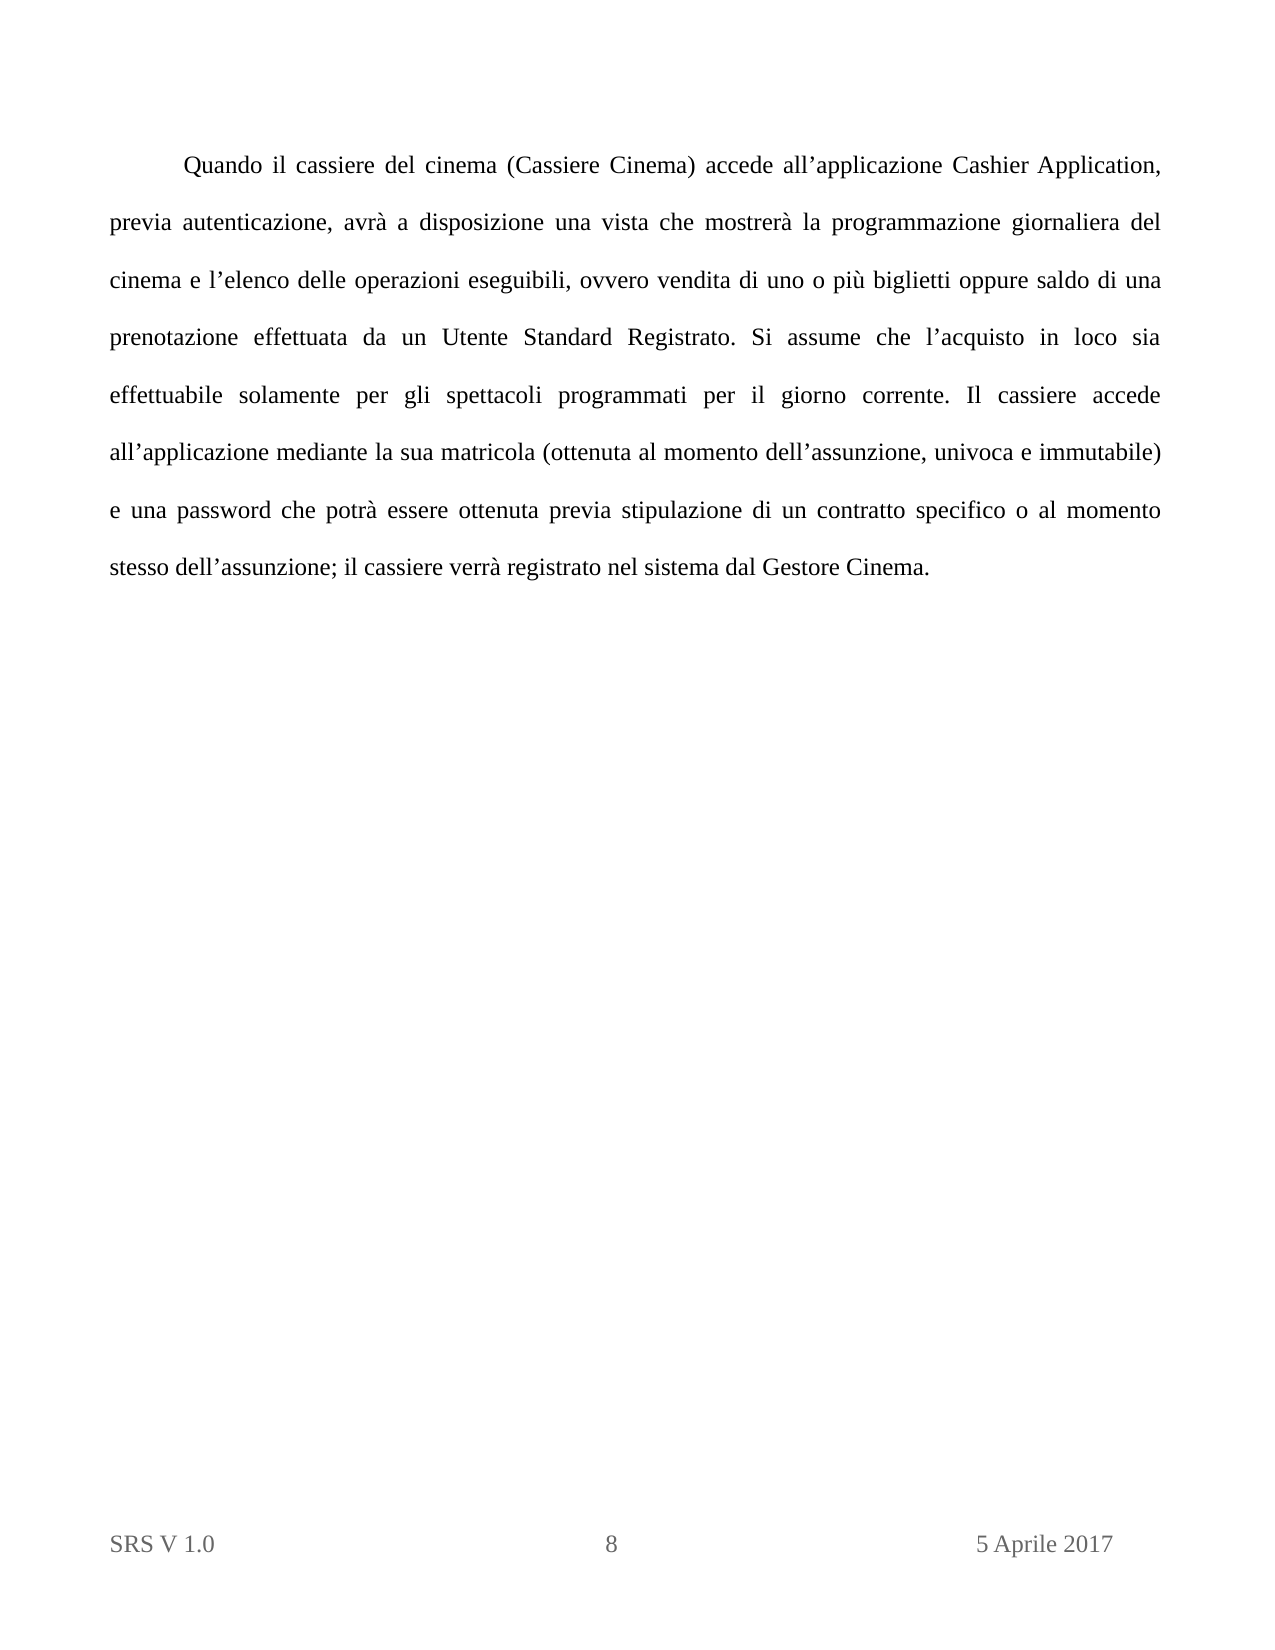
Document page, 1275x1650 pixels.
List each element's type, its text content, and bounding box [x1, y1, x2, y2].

text Quando il cassiere del cinema (Cassiere Cinema) accede all’applicazione Cashier Application, previa autenticazione, avrà a disposizione una vista che mostrerà la programmazione giornaliera del cinema e l’elenco delle operazioni eseguibili, ovvero vendita di uno o più biglietti oppure saldo di una prenotazione effettuata da un Utente Standard Registrato. Si assume che l’acquisto in loco sia effettuabile solamente per gli spettacoli programmati per il giorno corrente. Il cassiere accede all’applicazione mediante la sua matricola (ottenuta al momento dell’assunzione, univoca e immutabile) e una password che potrà essere ottenuta previa stipulazione di un contratto specifico o al momento stesso dell’assunzione; il cassiere verrà registrato nel sistema dal Gestore Cinema. [109, 150, 1162, 581]
